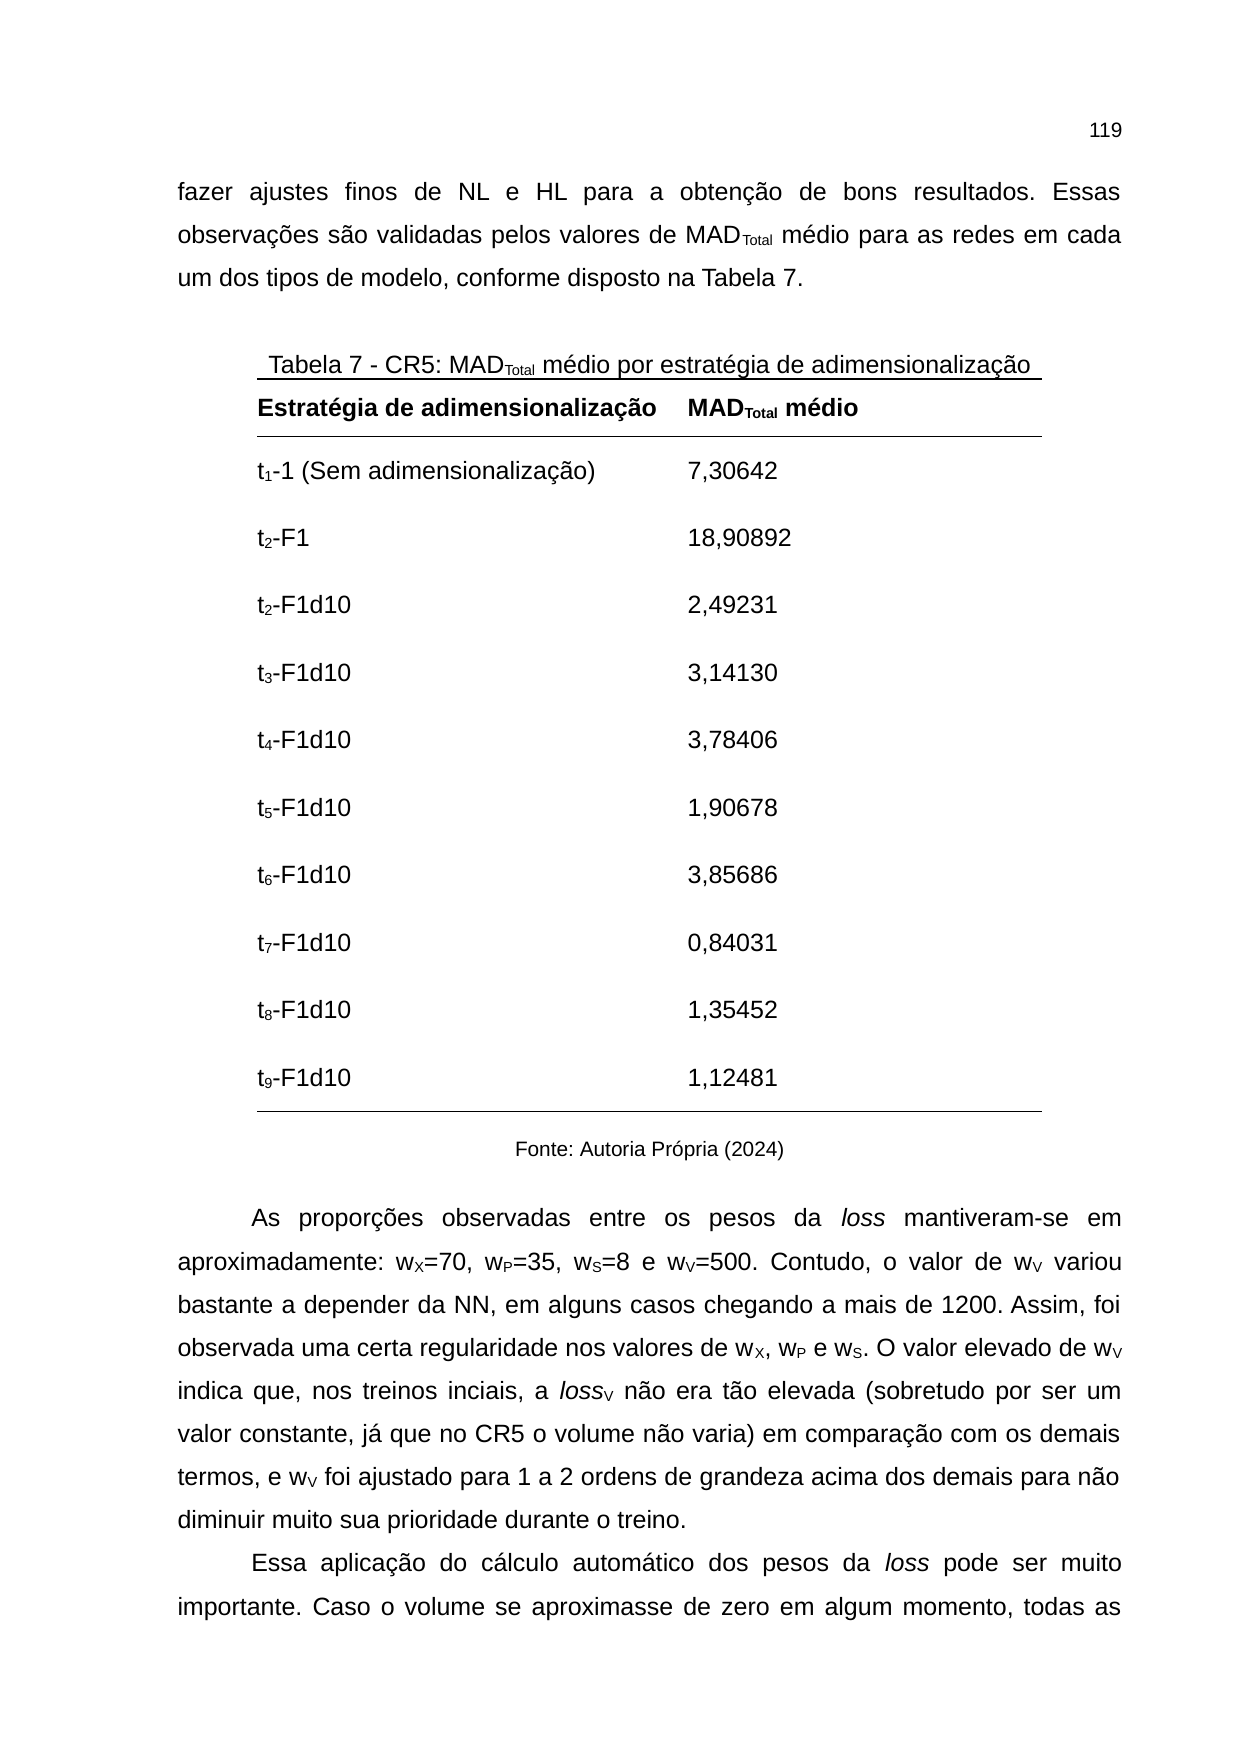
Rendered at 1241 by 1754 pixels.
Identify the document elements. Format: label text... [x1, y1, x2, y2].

table_cell t7-F1d10 [257, 908, 687, 976]
table_cell 3,14130 [688, 638, 1042, 706]
table_cell 1,35452 [688, 976, 1042, 1043]
table_cell t6-F1d10 [257, 841, 687, 908]
table_cell t5-F1d10 [257, 773, 687, 841]
table_cell t2-F1d10 [257, 571, 687, 638]
table_header MADTotal médio [688, 380, 1042, 436]
table_cell t9-F1d10 [257, 1043, 687, 1111]
table_cell 7,30642 [688, 437, 1042, 503]
table_cell 3,78406 [688, 706, 1042, 773]
table_cell t4-F1d10 [257, 706, 687, 773]
table_cell t1-1 (Sem adimensionalização) [257, 437, 687, 503]
text Fonte: Autoria Própria (2024) [177, 1136, 1122, 1160]
table_cell 0,84031 [688, 908, 1042, 976]
table_cell t3-F1d10 [257, 638, 687, 706]
text fazer ajustes finos de NL e HL para a obtenção de bons resultados. Essas observações são validadas pelos valores de MADTotal médio para as redes em cada um dos tipos de modelo, conforme disposto na Tabela 7. [177, 177, 1122, 292]
text Essa aplicação do cálculo automático dos pesos da loss pode ser muito importante. Caso o volume se aproximasse de zero em algum momento, todas as [177, 1548, 1122, 1620]
table_cell t8-F1d10 [257, 976, 687, 1043]
table_cell 1,90678 [688, 773, 1042, 841]
table_cell t2-F1 [257, 503, 687, 571]
text Tabela 7 - CR5: MADTotal médio por estratégia de adimensionalização [177, 349, 1122, 378]
text As proporções observadas entre os pesos da loss mantiveram-se em aproximadamente: wX=70, wP=35, wS=8 e wV=500. Contudo, o valor de wV variou bastante a depender da NN, em alguns casos chegando a mais de 1200. Assim, foi observada uma certa regularidade nos valores de wX, wP e wS. O valor elevado de wV indica que, nos treinos inciais, a lossV não era tão elevada (sobretudo por ser um valor constante, já que no CR5 o volume não varia) em comparação com os demais termos, e wV foi ajustado para 1 a 2 ordens de grandeza acima dos demais para não diminuir muito sua prioridade durante o treino. [177, 1203, 1122, 1534]
table_cell 2,49231 [688, 571, 1042, 638]
table_header Estratégia de adimensionalização [257, 380, 687, 436]
table_cell 18,90892 [688, 503, 1042, 571]
table_cell 3,85686 [688, 841, 1042, 908]
table_cell 1,12481 [688, 1043, 1042, 1111]
